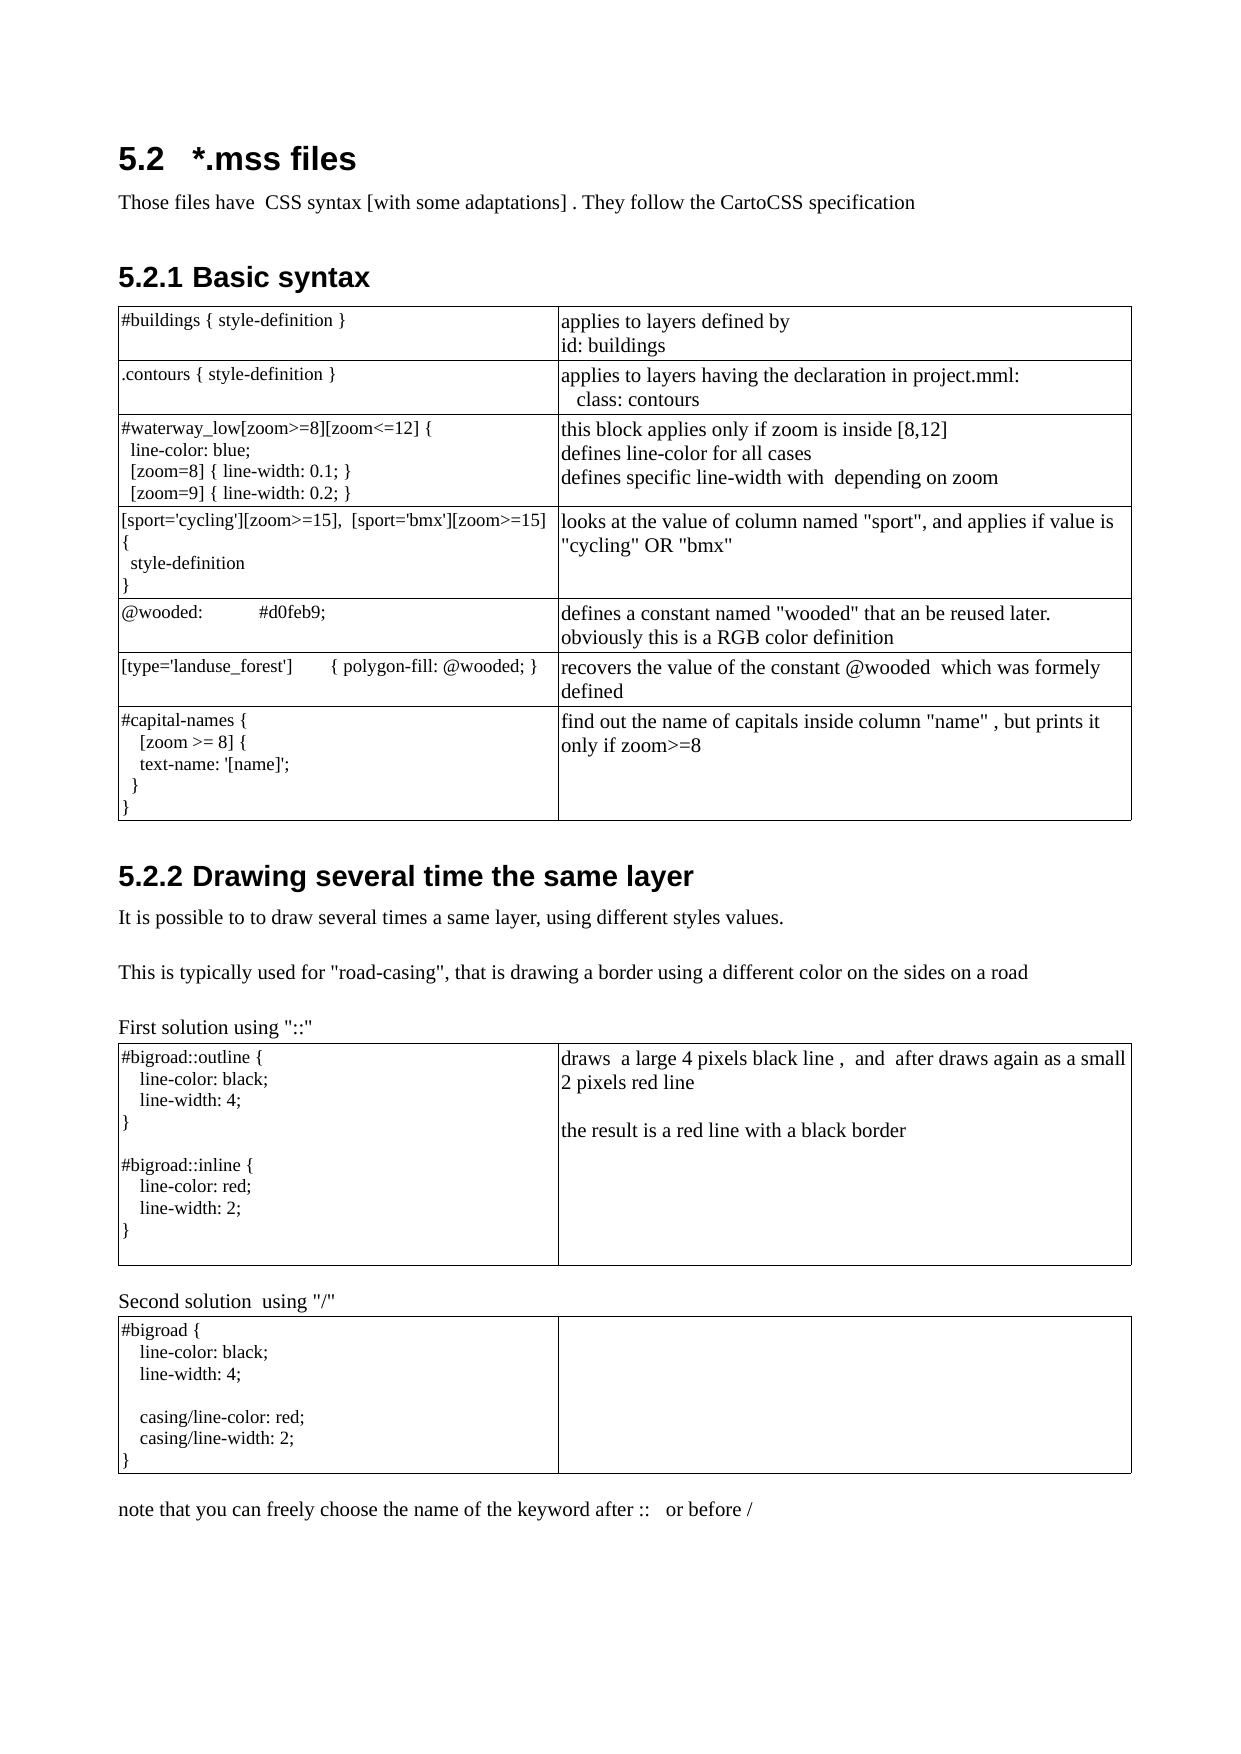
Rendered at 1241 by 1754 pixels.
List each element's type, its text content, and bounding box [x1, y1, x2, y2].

table_cell #waterway_low[zoom>=8][zoom<=12] { line-color: blue; [zoom=8] { line-width: 0.1; } [zoom=9] { line-width: 0.2; } [119, 415, 558, 506]
text Those files have CSS syntax [with some adaptations] . They follow the CartoCSS specification [118, 190, 1122, 242]
table_cell @wooded: #d0feb9; [119, 599, 558, 652]
table_cell find out the name of capitals inside column "name" , but prints it only if zoom>=8 [559, 707, 1131, 820]
table_cell defines a constant named "wooded" that an be reused later. obviously this is a RGB color definition [559, 599, 1131, 652]
table_header draws a large 4 pixels black line , and after draws again as a small 2 pixels red line the result is a red line with a black border [559, 1044, 1131, 1264]
text This is typically used for "road-casing", that is drawing a border using a different color on the sides on a road [118, 960, 1122, 984]
table_header #bigroad::outline { line-color: black; line-width: 4; } #bigroad::inline { line-color: red; line-width: 2; } [119, 1044, 558, 1264]
text First solution using "::" [118, 1015, 1122, 1039]
table_cell .contours { style-definition } [119, 361, 558, 414]
subtitle *.mss files [118, 139, 1122, 177]
table_header applies to layers defined by id: buildings [559, 307, 1131, 360]
table_cell #capital-names { [zoom >= 8] { text-name: '[name]'; } } [119, 707, 558, 820]
table_header #buildings { style-definition } [119, 307, 558, 360]
table_cell this block applies only if zoom is inside [8,12] defines line-color for all cases defines specific line-width with depending on zoom [559, 415, 1131, 506]
text Second solution using "/" [118, 1289, 1122, 1313]
subtitle Basic syntax [118, 260, 1122, 293]
subtitle Drawing several time the same layer [118, 859, 1122, 892]
table_header [559, 1317, 1131, 1473]
text It is possible to to draw several times a same layer, using different styles values. [118, 905, 1122, 929]
text note that you can freely choose the name of the keyword after :: or before / [118, 1497, 1122, 1521]
table_header #bigroad { line-color: black; line-width: 4; casing/line-color: red; casing/line-width: 2; } [119, 1317, 558, 1473]
table_cell recovers the value of the constant @wooded which was formely defined [559, 653, 1131, 706]
table_cell [sport='cycling'][zoom>=15], [sport='bmx'][zoom>=15] { style-definition } [119, 507, 558, 598]
table_cell applies to layers having the declaration in project.mml: class: contours [559, 361, 1131, 414]
table_cell looks at the value of column named "sport", and applies if value is "cycling" OR "bmx" [559, 507, 1131, 598]
table_cell [type='landuse_forest'] { polygon-fill: @wooded; } [119, 653, 558, 706]
